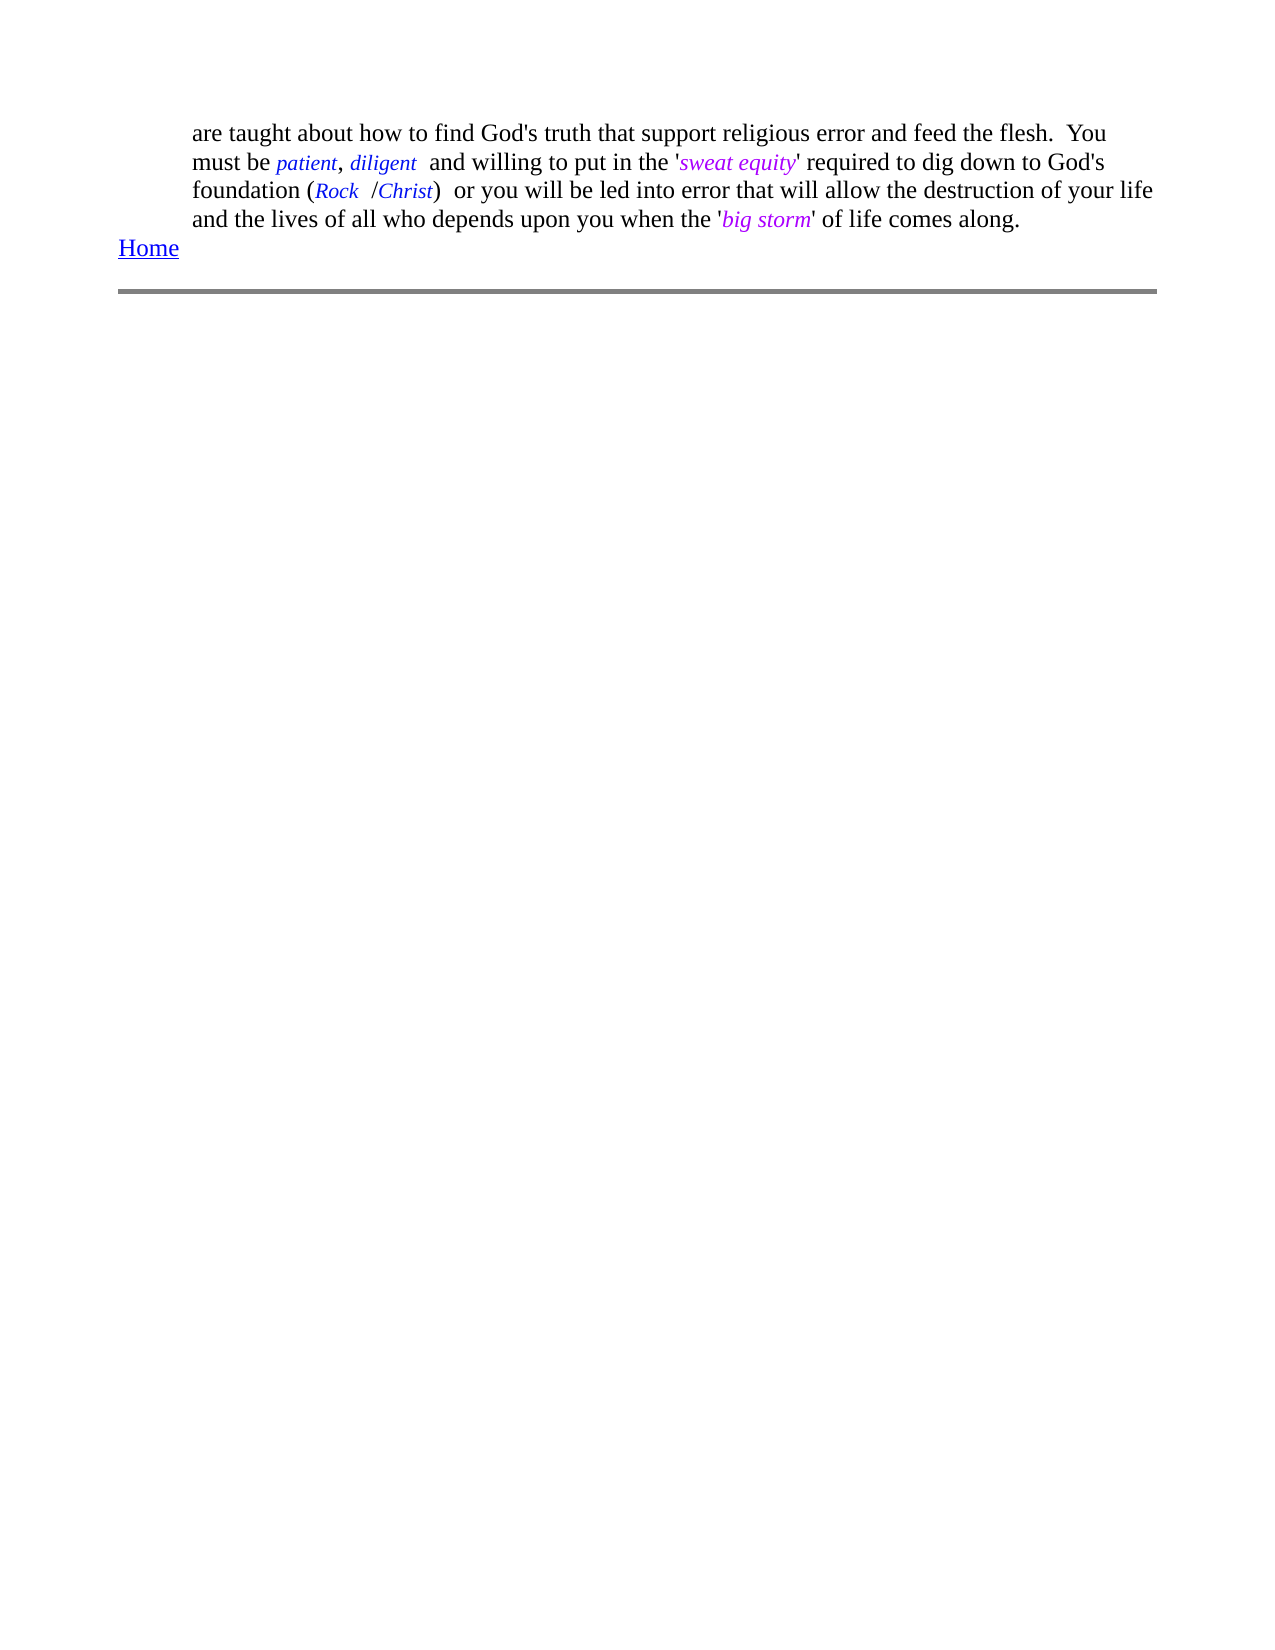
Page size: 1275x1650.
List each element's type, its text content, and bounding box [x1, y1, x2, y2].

text Home [118, 233, 1157, 262]
list are taught about how to find God's truth that support religious error and feed the flesh. You must be patient, diligent and willing to put in the 'sweat equity' required to dig down to God's foundation (Rock /Christ) or you will be led into error that will allow the destruction of your life and the lives of all who depends upon you when the 'big storm' of life comes along. [162, 118, 1157, 233]
